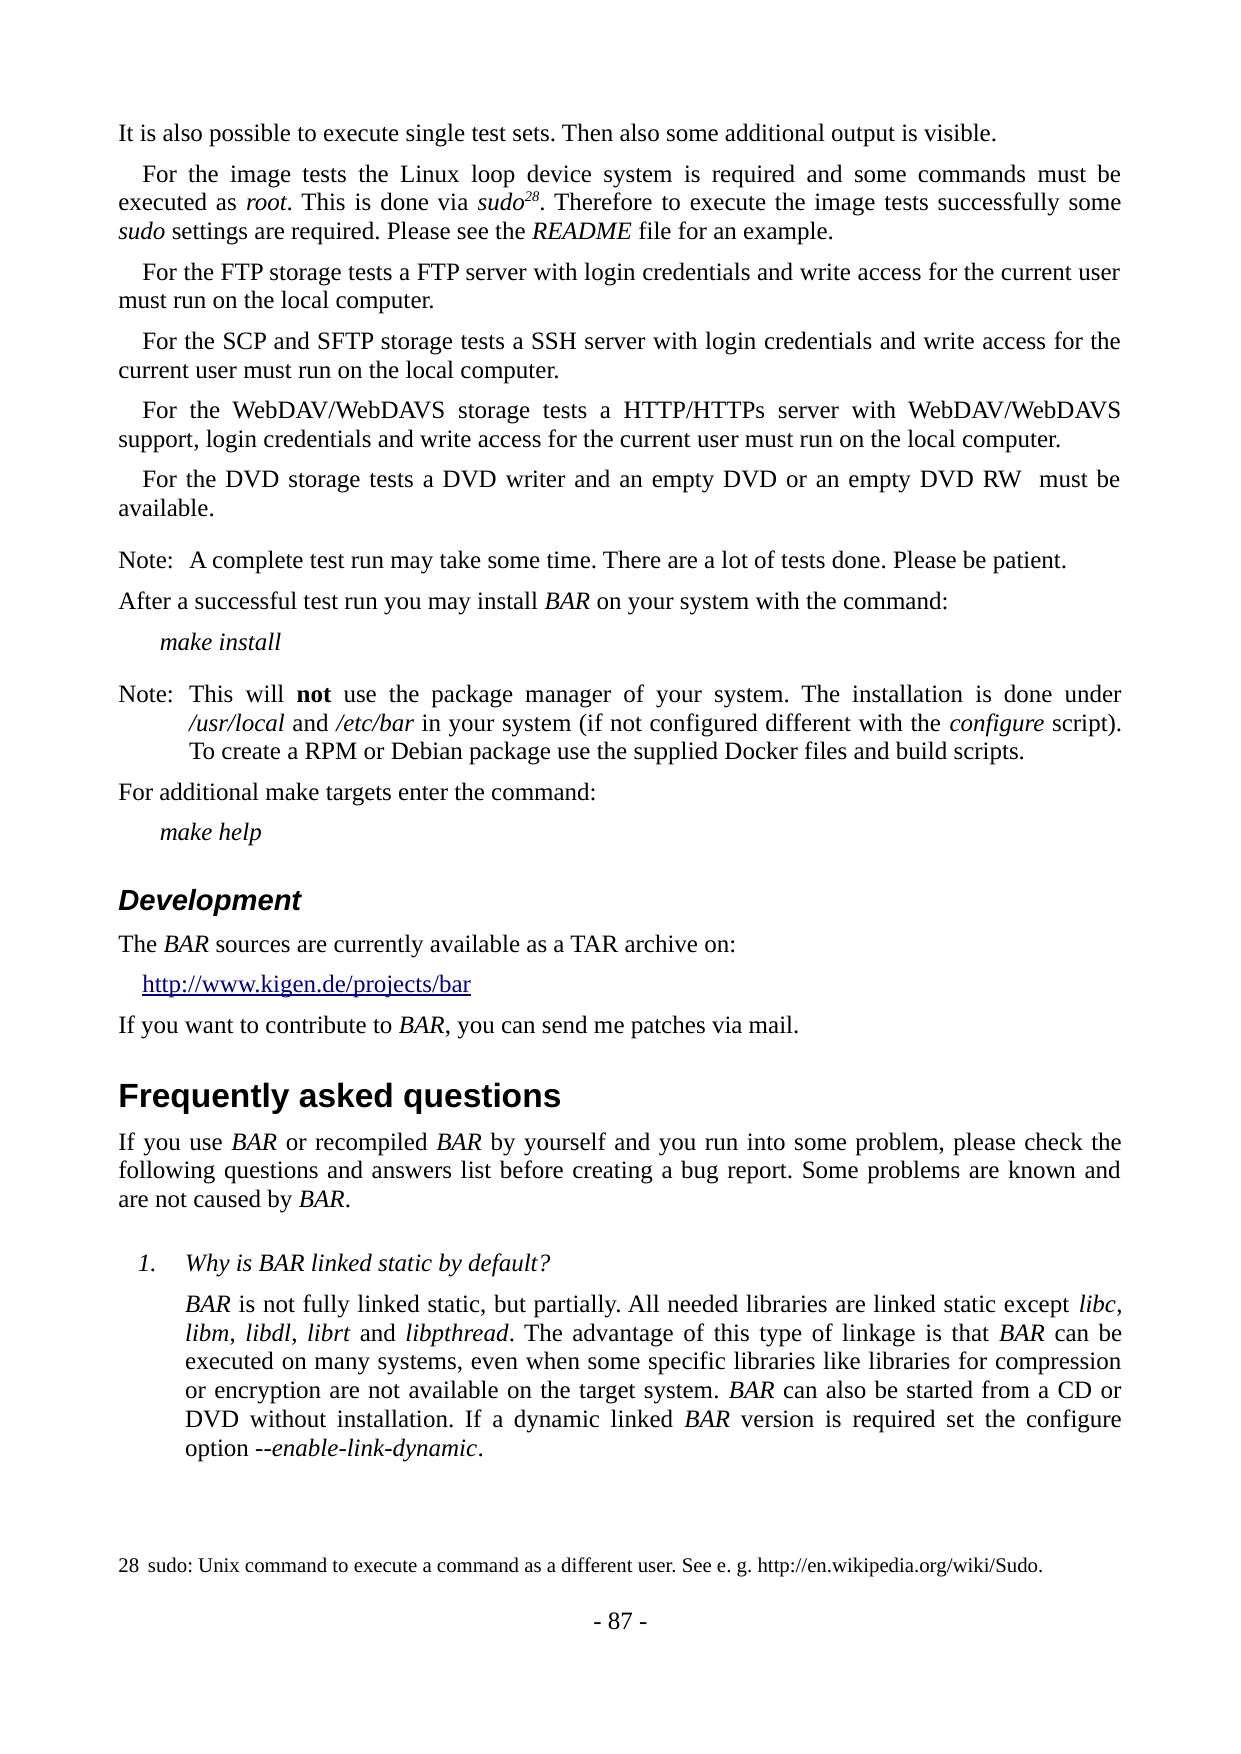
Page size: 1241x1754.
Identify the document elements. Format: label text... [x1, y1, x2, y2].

text For the WebDAV/WebDAVS storage tests a HTTP/HTTPs server with WebDAV/WebDAVS support, login credentials and write access for the current user must run on the local computer. [118, 395, 1122, 453]
text Note: This will not use the package manager of your system. The installation is done under /usr/local and /etc/bar in your system (if not configured different with the configure script). To create a RPM or Debian package use the supplied Docker files and build scripts. [118, 679, 1122, 765]
text make install [159, 627, 1122, 655]
text For the DVD storage tests a DVD writer and an empty DVD or an empty DVD RW must be available. [118, 464, 1122, 522]
text Note: A complete test run may take some time. There are a lot of tests done. Please be patient. [118, 546, 1122, 574]
subtitle Development [118, 883, 1122, 916]
text If you use BAR or recompiled BAR by yourself and you run into some problem, please check the following questions and answers list before creating a bug report. Some problems are known and are not caused by BAR. [118, 1127, 1122, 1213]
text For the SCP and SFTP storage tests a SSH server with login credentials and write access for the current user must run on the local computer. [118, 326, 1122, 383]
text http://www.kigen.de/projects/bar [118, 969, 1122, 998]
text For additional make targets enter the command: [118, 777, 1122, 806]
text It is also possible to execute single test sets. Then also some additional output is visible. [118, 118, 1122, 147]
text sudo: Unix command to execute a command as a different user. See e. g. http://en.wikipedia.org/wiki/Sudo. [118, 1553, 1122, 1577]
text After a successful test run you may install BAR on your system with the command: [118, 586, 1122, 615]
text For the image tests the Linux loop device system is required and some commands must be executed as root. This is done via sudo. Therefore to execute the image tests successfully some sudo settings are required. Please see the README file for an example. [118, 159, 1122, 245]
text For the FTP storage tests a FTP server with login credentials and write access for the current user must run on the local computer. [118, 257, 1122, 314]
list Why is BAR linked static by default? [138, 1248, 1122, 1277]
text make help [159, 817, 1122, 846]
text BAR is not fully linked static, but partially. All needed libraries are linked static except libc, libm, libdl, librt and libpthread. The advantage of this type of linkage is that BAR can be executed on many systems, even when some specific libraries like libraries for compression or encryption are not available on the target system. BAR can also be started from a CD or DVD without installation. If a dynamic linked BAR version is required set the configure option --enable-link-dynamic. [185, 1289, 1122, 1461]
text If you want to contribute to BAR, you can send me patches via mail. [118, 1010, 1122, 1039]
subtitle Frequently asked questions [118, 1076, 1122, 1114]
text The BAR sources are currently available as a TAR archive on: [118, 929, 1122, 958]
